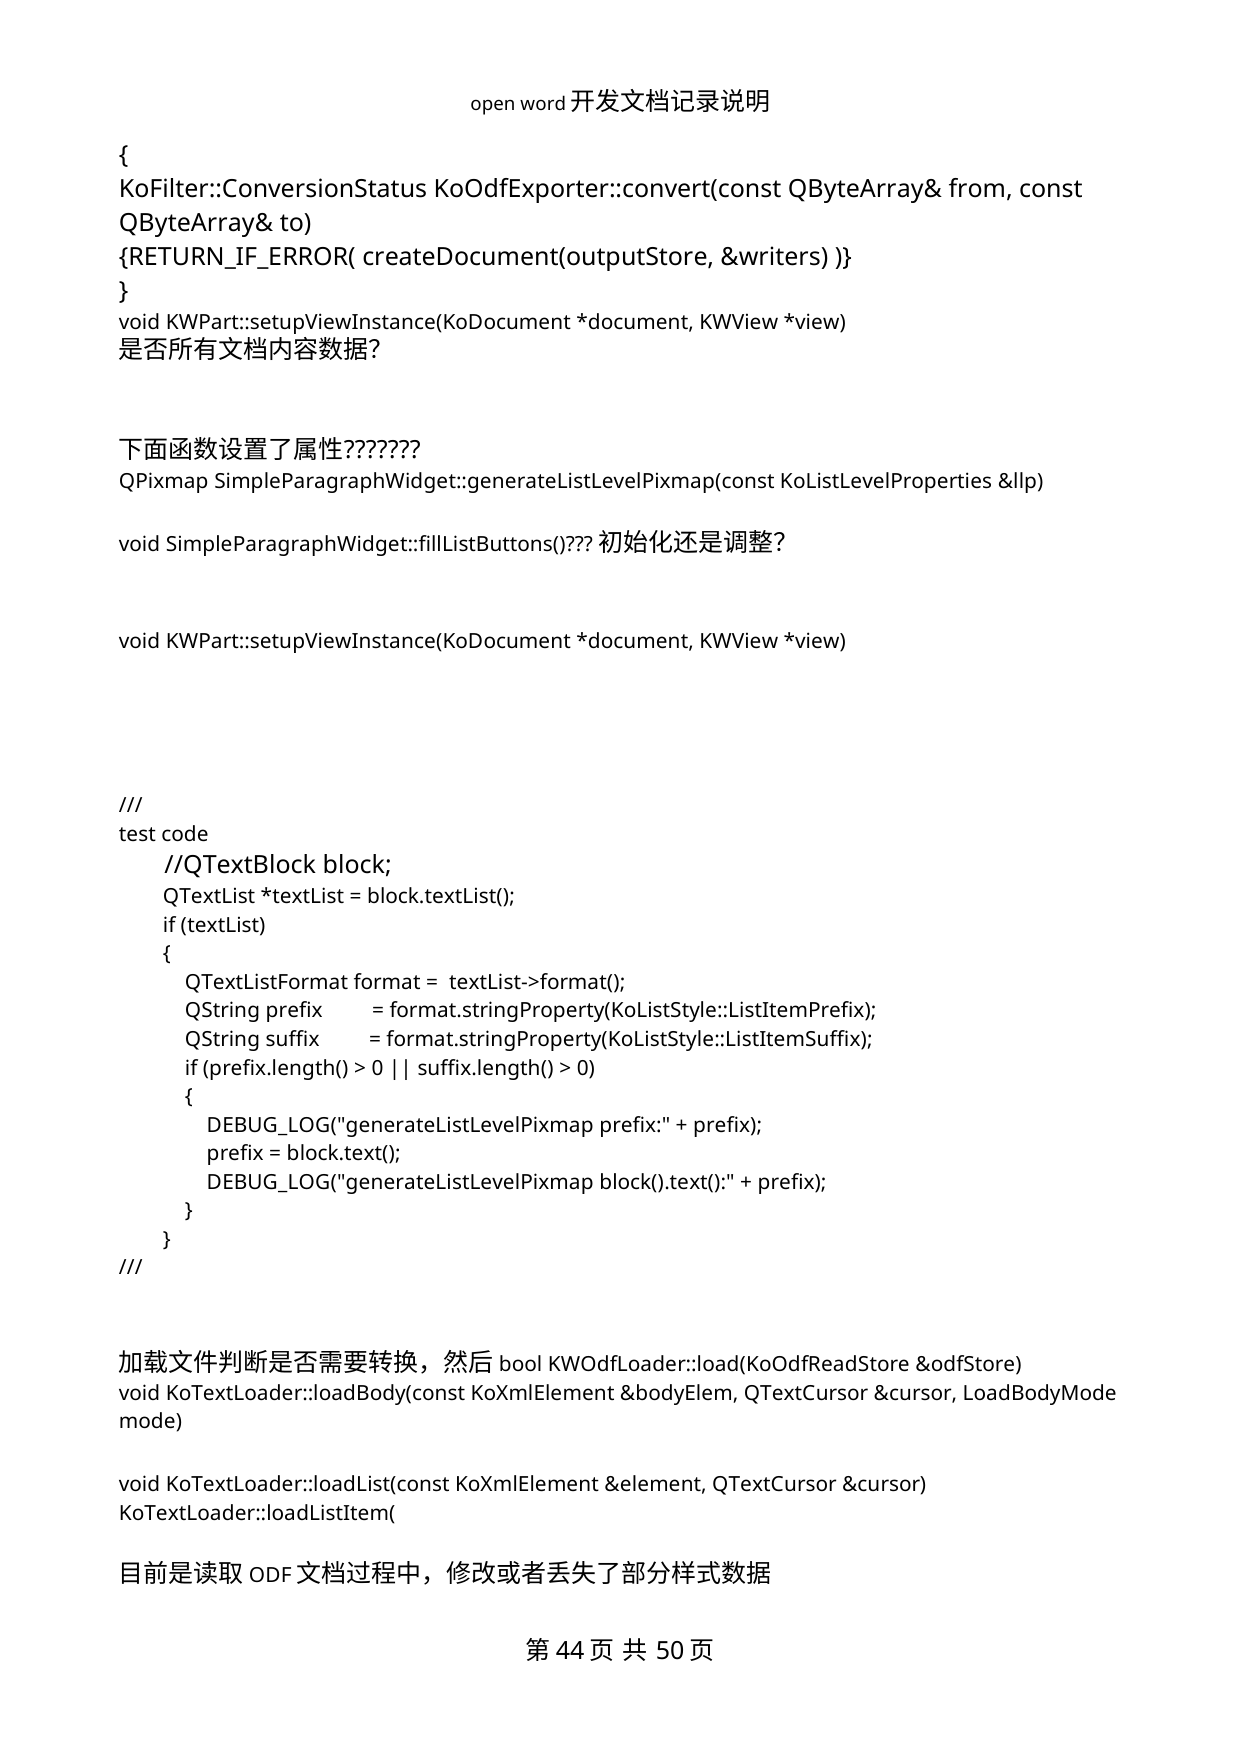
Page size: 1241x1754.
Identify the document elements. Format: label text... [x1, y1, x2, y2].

text QPixmap SimpleParagraphWidget::generateListLevelPixmap(const KoListLevelProperties &llp) [119, 466, 1121, 495]
text void SimpleParagraphWidget::fillListButtons()??? 初始化还是调整？ [119, 529, 1121, 558]
text /// [119, 790, 1121, 819]
text 目前是读取ODF文档过程中，修改或者丢失了部分样式数据 [119, 1560, 1121, 1589]
text } [119, 273, 1121, 307]
text void KWPart::setupViewInstance(KoDocument *document, KWView *view) [119, 307, 1121, 336]
text 是否所有文档内容数据？ [119, 336, 1121, 364]
text 下面函数设置了属性??????? [119, 432, 1121, 466]
text /// [119, 1252, 1121, 1281]
text {RETURN_IF_ERROR( createDocument(outputStore, &writers) )} [119, 239, 1121, 273]
text QTextListFormat format = textList->format(); [119, 967, 1121, 995]
text KoFilter::ConversionStatus KoOdfExporter::convert(const QByteArray& from, const QByteArray& to) [119, 171, 1121, 239]
text test code [119, 819, 1121, 847]
text void KWPart::setupViewInstance(KoDocument *document, KWView *view) [119, 626, 1121, 654]
text prefix = block.text(); [119, 1138, 1121, 1167]
text QTextList *textList = block.textList(); [119, 881, 1121, 910]
text if (prefix.length() > 0 || suffix.length() > 0) [119, 1052, 1121, 1081]
text DEBUG_LOG("generateListLevelPixmap block().text():" + prefix); [119, 1167, 1121, 1195]
text void KoTextLoader::loadBody(const KoXmlElement &bodyElem, QTextCursor &cursor, LoadBodyMode mode) [119, 1378, 1121, 1435]
text if (textList) [119, 910, 1121, 938]
text DEBUG_LOG("generateListLevelPixmap prefix:" + prefix); [119, 1109, 1121, 1138]
text 加载文件判断是否需要转换，然后bool KWOdfLoader::load(KoOdfReadStore &odfStore) [119, 1349, 1121, 1378]
text void KoTextLoader::loadList(const KoXmlElement &element, QTextCursor &cursor) [119, 1469, 1121, 1497]
text { [119, 938, 1121, 967]
text QString prefix = format.stringProperty(KoListStyle::ListItemPrefix); [119, 995, 1121, 1024]
text { [119, 1081, 1121, 1109]
text //QTextBlock block; [119, 847, 1121, 881]
text QString suffix = format.stringProperty(KoListStyle::ListItemSuffix); [119, 1024, 1121, 1052]
text } [119, 1195, 1121, 1224]
text { [119, 137, 1121, 171]
text KoTextLoader::loadListItem( [119, 1497, 1121, 1526]
text } [119, 1224, 1121, 1252]
